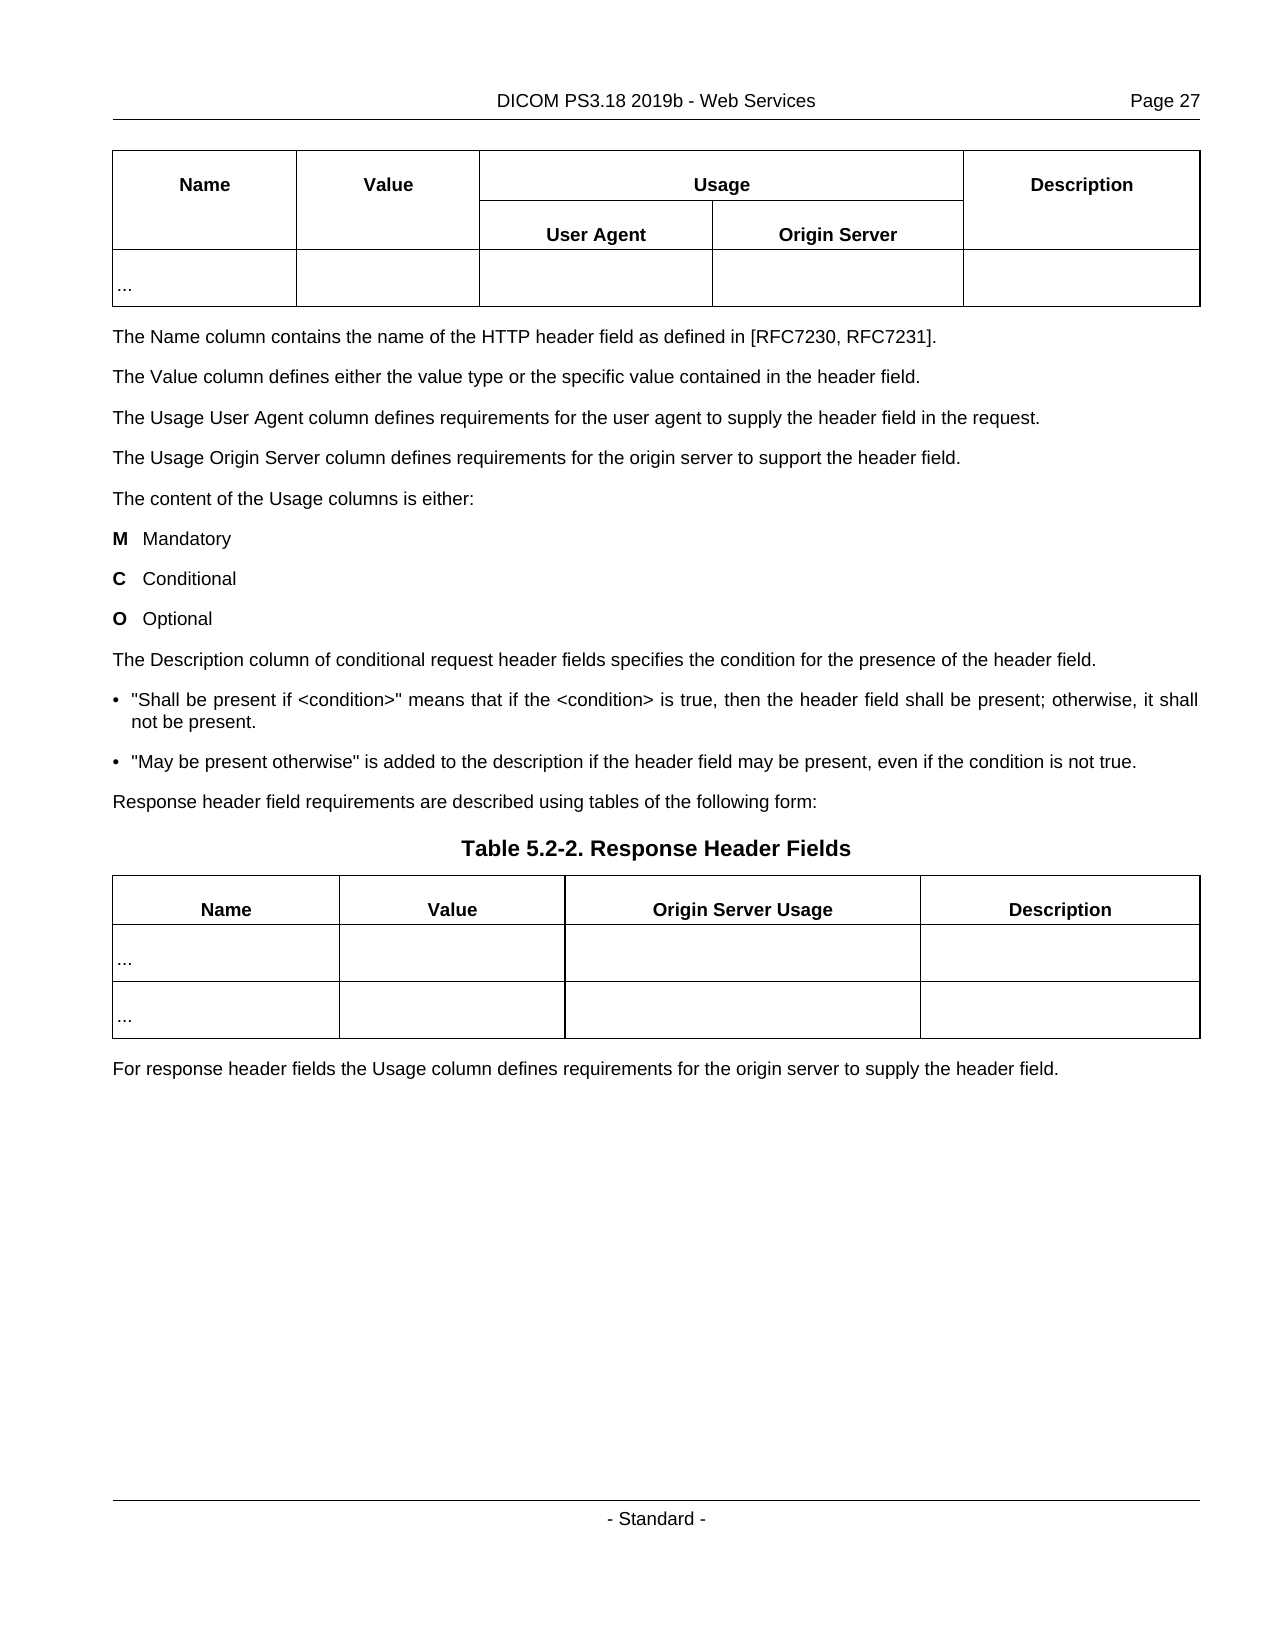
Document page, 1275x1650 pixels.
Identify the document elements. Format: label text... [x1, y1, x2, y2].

table_cell [921, 925, 1199, 981]
text M Mandatory [112, 528, 1200, 549]
table_header Usage [480, 151, 963, 200]
table_cell Origin Server [713, 201, 963, 249]
text The Usage User Agent column defines requirements for the user agent to supply the header field in the request. [112, 407, 1200, 428]
table_header Description [964, 151, 1199, 249]
text The content of the Usage columns is either: [112, 487, 1200, 509]
text The Value column defines either the value type or the specific value contained in the header field. [112, 366, 1200, 388]
text C Conditional [112, 568, 1200, 589]
text • "May be present otherwise" is added to the description if the header field may be present, even if the condition is not true. [112, 751, 1200, 772]
table_header Value [340, 876, 564, 924]
table_header Origin Server Usage [566, 876, 920, 924]
table_header Name [113, 151, 296, 249]
table_cell ... [113, 982, 339, 1038]
table_cell [713, 250, 963, 306]
table_header Value [297, 151, 479, 249]
text O Optional [112, 608, 1200, 630]
table_cell [340, 982, 564, 1038]
table_cell [566, 982, 920, 1038]
table_cell [340, 925, 564, 981]
text For response header fields the Usage column defines requirements for the origin server to supply the header field. [112, 1058, 1200, 1079]
table_cell ... [113, 250, 296, 306]
text • "Shall be present if <condition>" means that if the <condition> is true, then the header field shall be present; otherwise, it shall not be present. [112, 689, 1200, 732]
text Response header field requirements are described using tables of the following form: [112, 791, 1200, 813]
text The Usage Origin Server column defines requirements for the origin server to support the header field. [112, 447, 1200, 468]
table_header Description [921, 876, 1199, 924]
table_cell User Agent [480, 201, 712, 249]
table_cell [921, 982, 1199, 1038]
text The Description column of conditional request header fields specifies the condition for the presence of the header field. [112, 648, 1200, 670]
table_header Name [113, 876, 339, 924]
table_cell [480, 250, 712, 306]
table_cell [566, 925, 920, 981]
table_cell [297, 250, 479, 306]
text Table 5.2-2. Response Header Fields [112, 835, 1200, 861]
text The Name column contains the name of the HTTP header field as defined in [RFC7230, RFC7231]. [112, 326, 1200, 348]
table_cell ... [113, 925, 339, 981]
table_cell [964, 250, 1199, 306]
